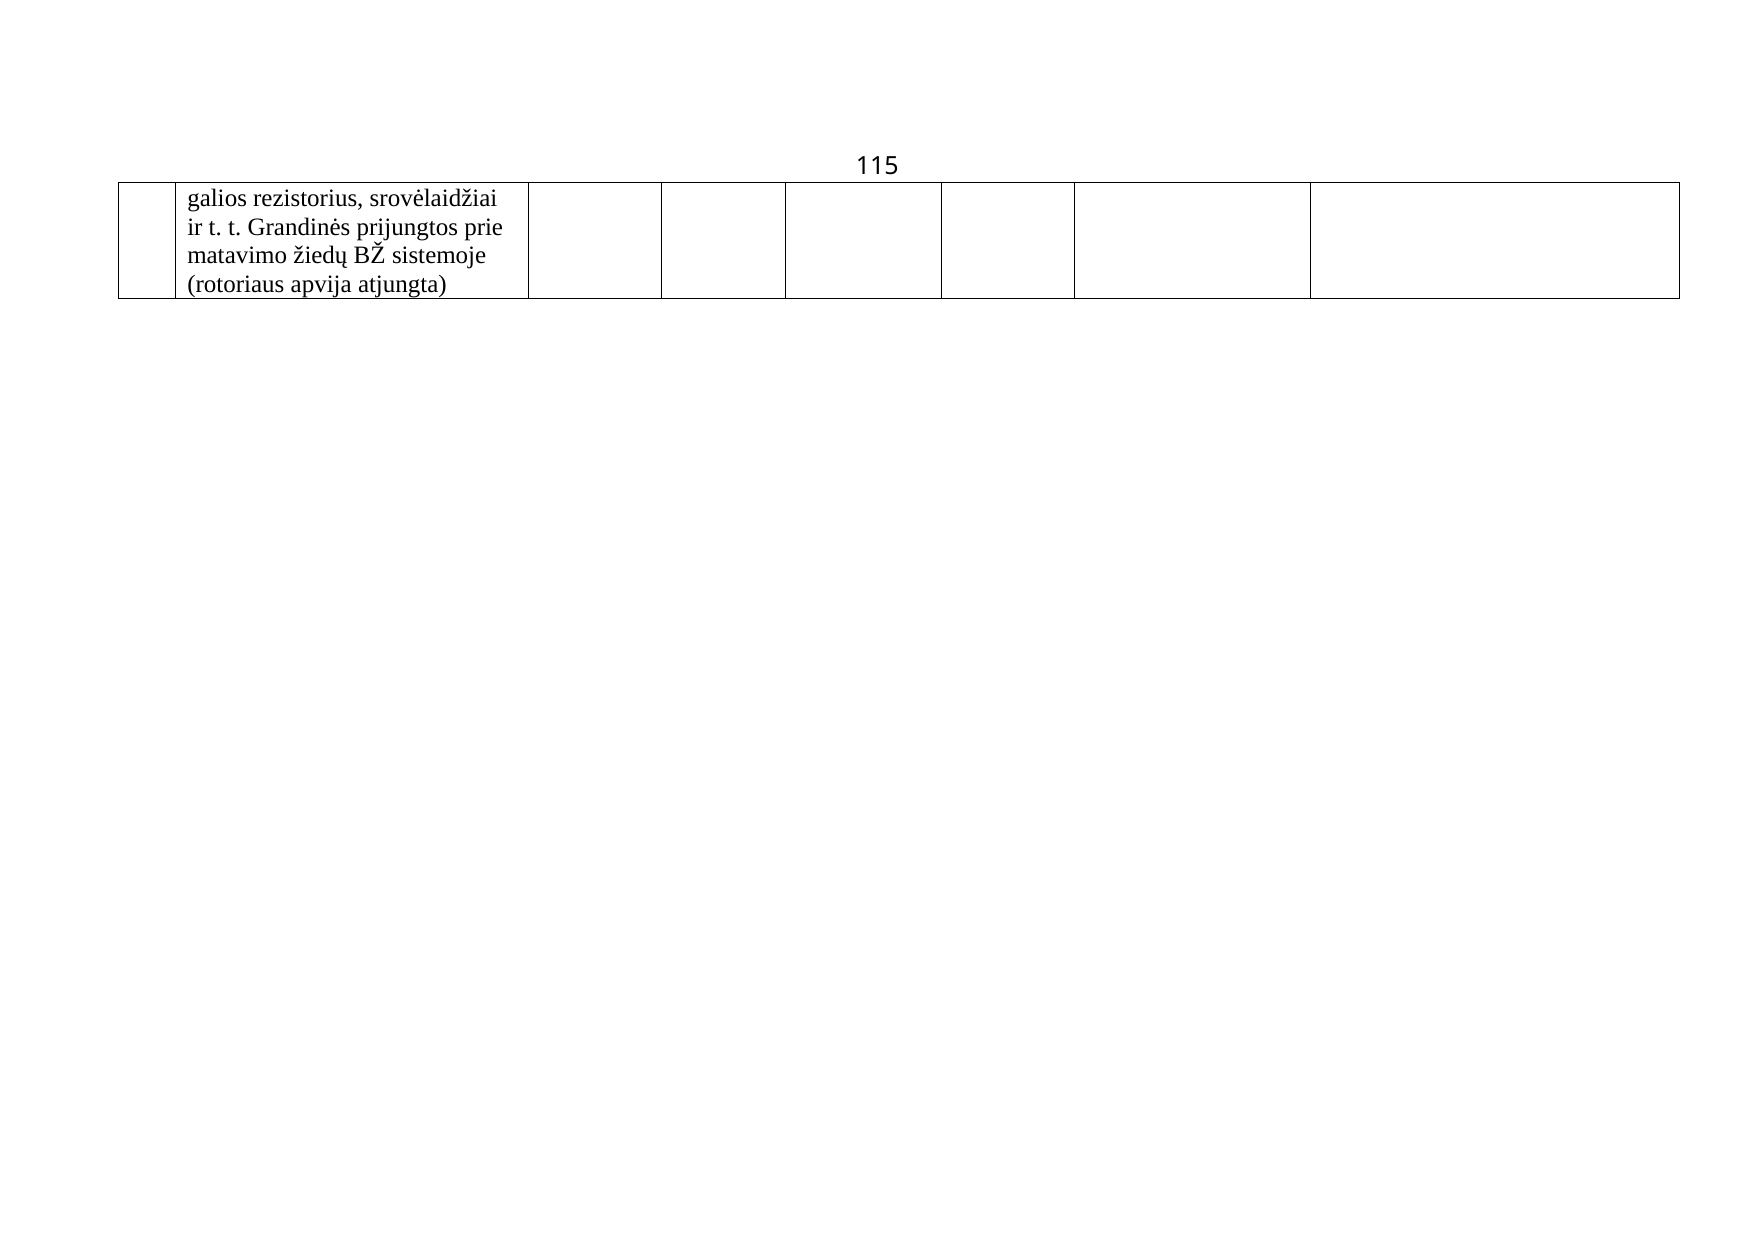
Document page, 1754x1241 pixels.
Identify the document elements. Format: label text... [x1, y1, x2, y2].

table_cell [1311, 183, 1679, 298]
table_cell [786, 183, 941, 298]
table_cell [119, 183, 175, 298]
table_cell [529, 183, 661, 298]
table_cell galios rezistorius, srovėlaidžiai ir t. t. Grandinės prijungtos prie matavimo žiedų BŽ sistemoje (rotoriaus apvija atjungta) [176, 183, 528, 298]
table_cell [662, 183, 785, 298]
table_cell [942, 183, 1074, 298]
table_cell [1075, 183, 1310, 298]
